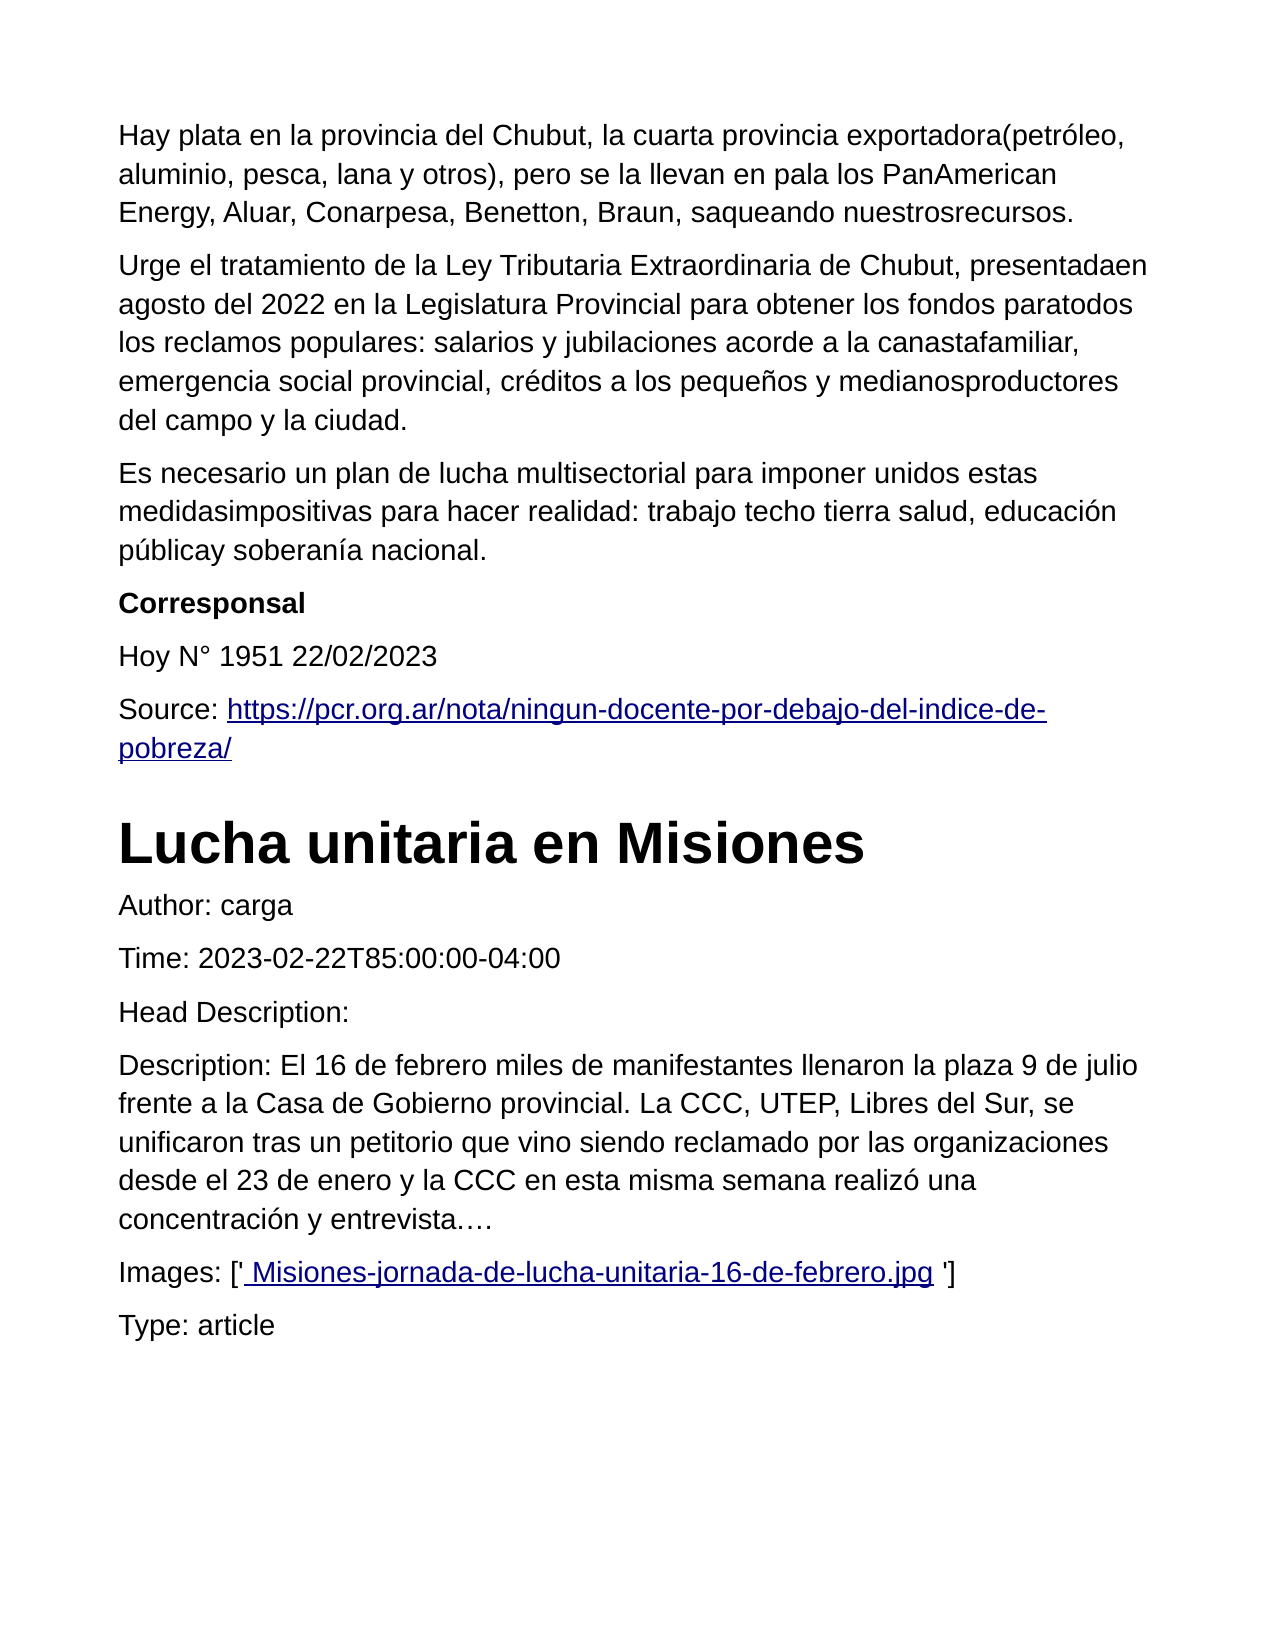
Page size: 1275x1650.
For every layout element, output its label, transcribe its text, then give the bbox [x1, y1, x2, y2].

text Source: https://pcr.org.ar/nota/ningun-docente-por-debajo-del-indice-de-pobreza/ [118, 692, 1157, 764]
text Hay plata en la provincia del Chubut, la cuarta provincia exportadora(petróleo, aluminio, pesca, lana y otros), pero se la llevan en pala los PanAmerican Energy, Aluar, Conarpesa, Benetton, Braun, saqueando nuestrosrecursos. [118, 118, 1157, 229]
text Description: El 16 de febrero miles de manifestantes llenaron la plaza 9 de julio frente a la Casa de Gobierno provincial. La CCC, UTEP, Libres del Sur, se unificaron tras un petitorio que vino siendo reclamado por las organizaciones desde el 23 de enero y la CCC en esta misma semana realizó una concentración y entrevista.… [118, 1048, 1157, 1235]
text Corresponsal [118, 586, 1157, 619]
text Author: carga [118, 888, 1157, 922]
text Head Description: [118, 994, 1157, 1028]
text Es necesario un plan de lucha multisectorial para imponer unidos estas medidasimpositivas para hacer realidad: trabajo techo tierra salud, educación públicay soberanía nacional. [118, 456, 1157, 566]
text Hoy N° 1951 22/02/2023 [118, 639, 1157, 672]
text Images: [' Misiones-jornada-de-lucha-unitaria-16-de-febrero.jpg '] [118, 1255, 1157, 1288]
text Urge el tratamiento de la Ley Tributaria Extraordinaria de Chubut, presentadaen agosto del 2022 en la Legislatura Provincial para obtener los fondos paratodos los reclamos populares: salarios y jubilaciones acorde a la canastafamiliar, emergencia social provincial, créditos a los pequeños y medianosproductores del campo y la ciudad. [118, 248, 1157, 436]
text Time: 2023-02-22T85:00:00-04:00 [118, 941, 1157, 975]
text Type: article [118, 1308, 1157, 1342]
subtitle Lucha unitaria en Misiones [118, 809, 1157, 876]
